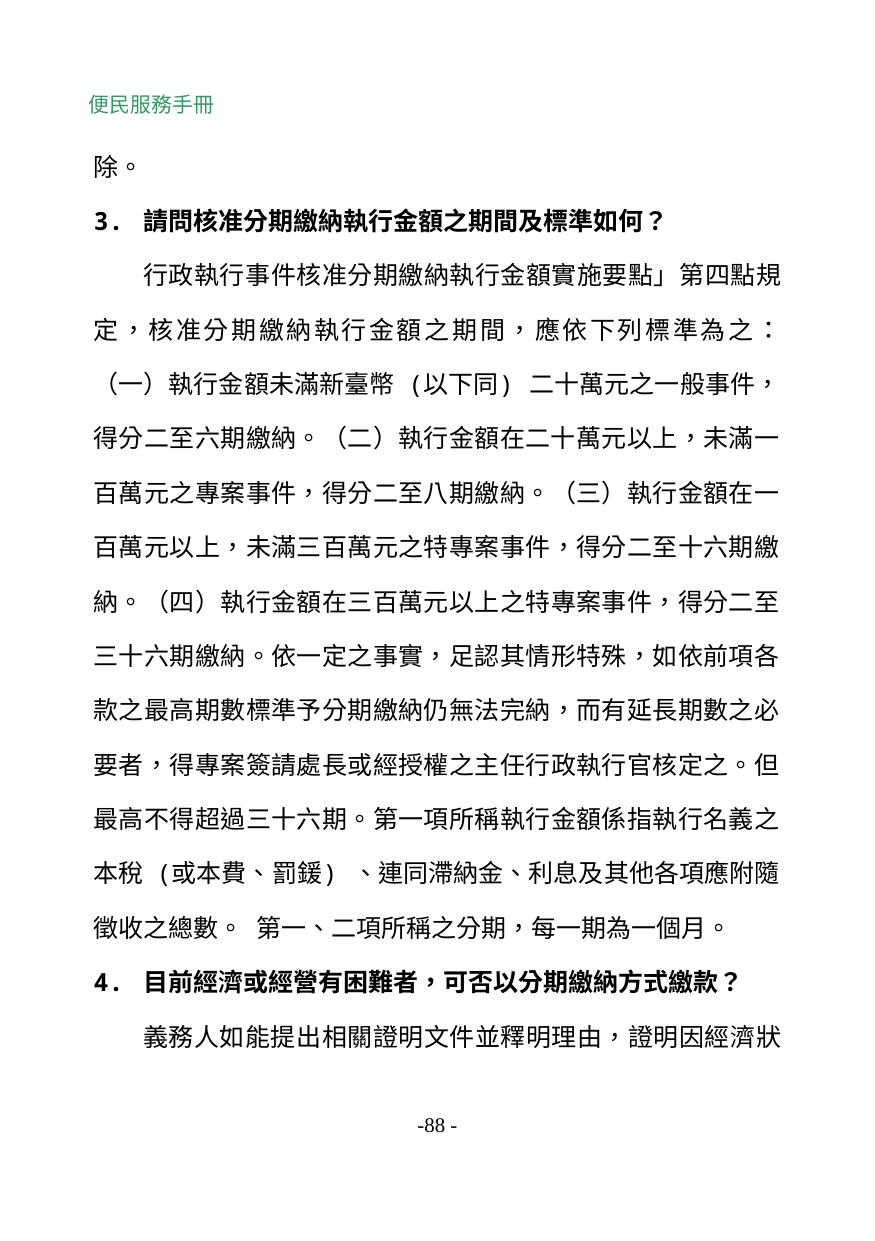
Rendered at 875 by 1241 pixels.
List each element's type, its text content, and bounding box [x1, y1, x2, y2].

list 目前經濟或經營有困難者，可否以分期繳納方式繳款？ [93, 963, 781, 999]
text 行政執行事件核准分期繳納執行金額實施要點」第四點規定，核准分期繳納執行金額之期間，應依下列標準為之：（一）執行金額未滿新臺幣 (以下同) 二十萬元之一般事件，得分二至六期繳納。（二）執行金額在二十萬元以上，未滿一百萬元之專案事件，得分二至八期繳納。（三）執行金額在一百萬元以上，未滿三百萬元之特專案事件，得分二至十六期繳納。（四）執行金額在三百萬元以上之特專案事件，得分二至三十六期繳納。依一定之事實，足認其情形特殊，如依前項各款之最高期數標準予分期繳納仍無法完納，而有延長期數之必要者，得專案簽請處長或經授權之主任行政執行官核定之。但最高不得超過三十六期。第一項所稱執行金額係指執行名義之本稅 (或本費、罰鍰) 、連同滯納金、利息及其他各項應附隨徵收之總數。 第一、二項所稱之分期，每一期為一個月。 [93, 256, 781, 944]
text 除。 [93, 147, 781, 183]
list 請問核准分期繳納執行金額之期間及標準如何？ [93, 201, 781, 238]
text 義務人如能提出相關證明文件並釋明理由，證明因經濟狀 [93, 1017, 781, 1053]
